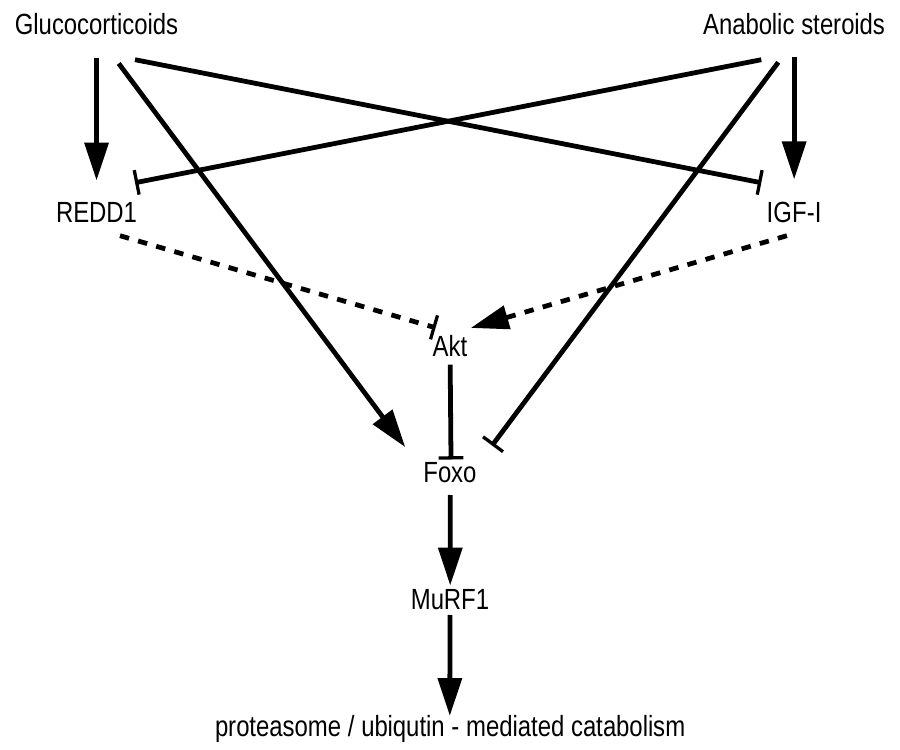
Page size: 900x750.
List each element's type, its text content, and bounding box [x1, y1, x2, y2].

text_box Anabolic steroids [688, 0, 900, 49]
text_box Foxo [408, 448, 492, 498]
text_box MuRF1 [395, 574, 505, 624]
text_box proteasome / ubiqutin - mediated catabolism [200, 701, 701, 750]
text_box IGF-I [751, 187, 837, 237]
text_box Akt [417, 321, 483, 371]
text_box REDD1 [41, 187, 152, 237]
text_box Glucocorticoids [0, 0, 194, 49]
